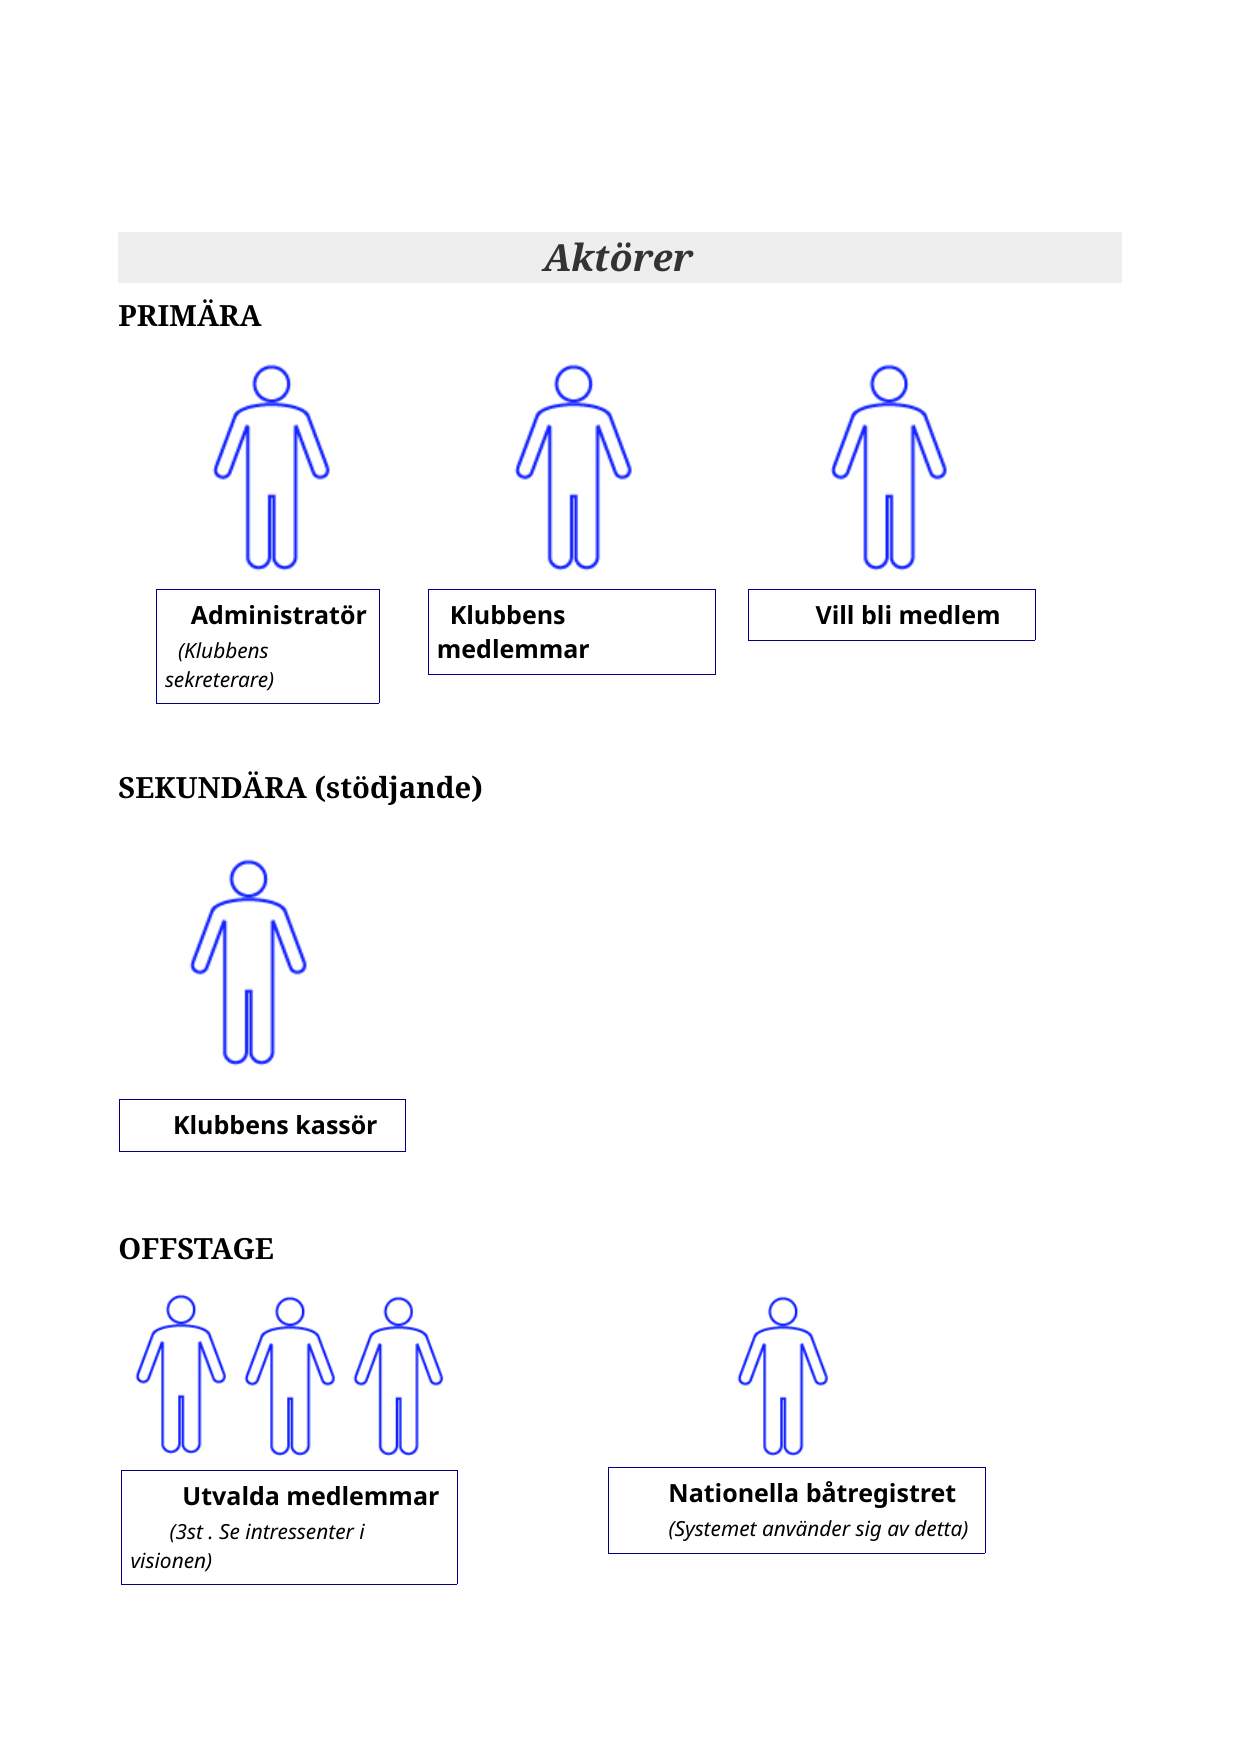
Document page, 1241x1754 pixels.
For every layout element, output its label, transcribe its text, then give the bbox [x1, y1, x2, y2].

text Klubbens kassör [127, 1108, 397, 1142]
text OFFSTAGE [118, 1228, 1122, 1268]
picture [729, 1286, 839, 1461]
text SEKUNDÄRA (stödjande) [118, 767, 1122, 807]
picture [202, 352, 344, 577]
text Klubbens medlemmar [437, 597, 706, 666]
text Nationella båtregistret (Systemet använder sig av detta) [616, 1476, 976, 1544]
text [122, 1471, 457, 1584]
subtitle Aktörer [118, 232, 1122, 283]
picture [820, 352, 961, 577]
text Utvalda medlemmar (3st . Se intressenter i visionen) [130, 1478, 448, 1575]
text Administratör (Klubbens sekreterare) [165, 597, 370, 694]
picture [179, 846, 321, 1072]
text PRIMÄRA [118, 295, 1122, 335]
picture [127, 1284, 454, 1461]
text Vill bli medlem [757, 597, 1026, 631]
picture [504, 352, 645, 577]
